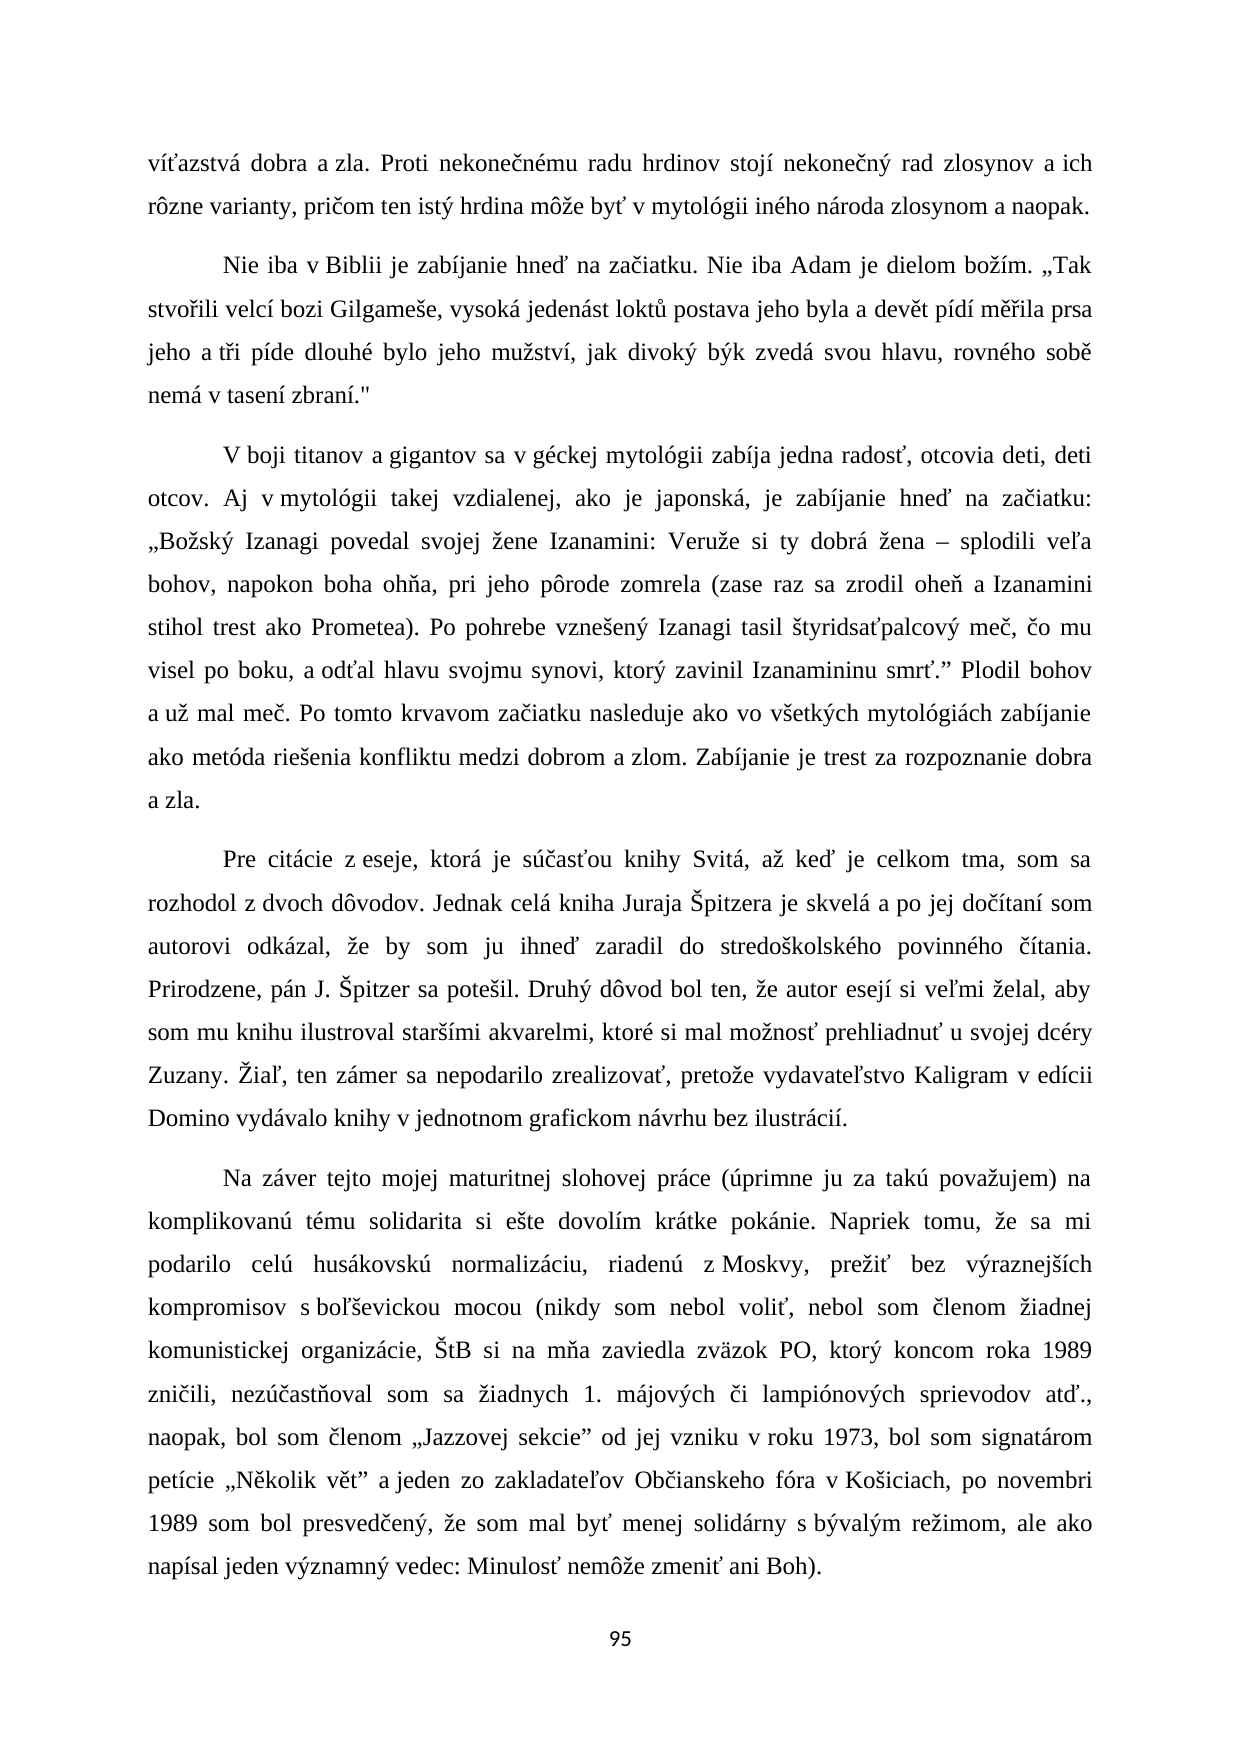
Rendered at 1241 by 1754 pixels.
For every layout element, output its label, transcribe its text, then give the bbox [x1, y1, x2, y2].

text V boji titanov a gigantov sa v géckej mytológii zabíja jedna radosť, otcovia deti, deti otcov. Aj v mytológii takej vzdialenej, ako je japonská, je zabíjanie hneď na začiatku: „Božský Izanagi povedal svojej žene Izanamini: Veruže si ty dobrá žena – splodili veľa bohov, napokon boha ohňa, pri jeho pôrode zomrela (zase raz sa zrodil oheň a Izanamini stihol trest ako Prometea). Po pohrebe vznešený Izanagi tasil štyridsaťpalcový meč, čo mu visel po boku, a odťal hlavu svojmu synovi, ktorý zavinil Izanamininu smrť.” Plodil bohov a už mal meč. Po tomto krvavom začiatku nasleduje ako vo všetkých mytológiách zabíjanie ako metóda riešenia konfliktu medzi dobrom a zlom. Zabíjanie je trest za rozpoznanie dobra a zla. [148, 440, 1093, 813]
text víťazstvá dobra a zla. Proti nekonečnému radu hrdinov stojí nekonečný rad zlosynov a ich rôzne varianty, pričom ten istý hrdina môže byť v mytológii iného národa zlosynom a naopak. [148, 148, 1093, 219]
text Na záver tejto mojej maturitnej slohovej práce (úprimne ju za takú považujem) na komplikovanú tému solidarita si ešte dovolím krátke pokánie. Napriek tomu, že sa mi podarilo celú husákovskú normalizáciu, riadenú z Moskvy, prežiť bez výraznejších kompromisov s boľševickou mocou (nikdy som nebol voliť, nebol som členom žiadnej komunistickej organizácie, ŠtB si na mňa zaviedla zväzok PO, ktorý koncom roka 1989 zničili, nezúčastňoval som sa žiadnych 1. májových či lampiónových sprievodov atď., naopak, bol som členom „Jazzovej sekcie” od jej vzniku v roku 1973, bol som signatárom petície „Několik vět” a jeden zo zakladateľov Občianskeho fóra v Košiciach, po novembri 1989 som bol presvedčený, že som mal byť menej solidárny s bývalým režimom, ale ako napísal jeden významný vedec: Minulosť nemôže zmeniť ani Boh). [148, 1163, 1093, 1580]
text Nie iba v Biblii je zabíjanie hneď na začiatku. Nie iba Adam je dielom božím. „Tak stvořili velcí bozi Gilgameše, vysoká jedenást loktů postava jeho byla a devět pídí měřila prsa jeho a tři píde dlouhé bylo jeho mužství, jak divoký býk zvedá svou hlavu, rovného sobě nemá v tasení zbraní." [148, 251, 1093, 409]
text Pre citácie z eseje, ktorá je súčasťou knihy Svitá, až keď je celkom tma, som sa rozhodol z dvoch dôvodov. Jednak celá kniha Juraja Špitzera je skvelá a po jej dočítaní som autorovi odkázal, že by som ju ihneď zaradil do stredoškolského povinného čítania. Prirodzene, pán J. Špitzer sa potešil. Druhý dôvod bol ten, že autor esejí si veľmi želal, aby som mu knihu ilustroval staršími akvarelmi, ktoré si mal možnosť prehliadnuť u svojej dcéry Zuzany. Žiaľ, ten zámer sa nepodarilo zrealizovať, pretože vydavateľstvo Kaligram v edícii Domino vydávalo knihy v jednotnom grafickom návrhu bez ilustrácií. [148, 844, 1093, 1132]
